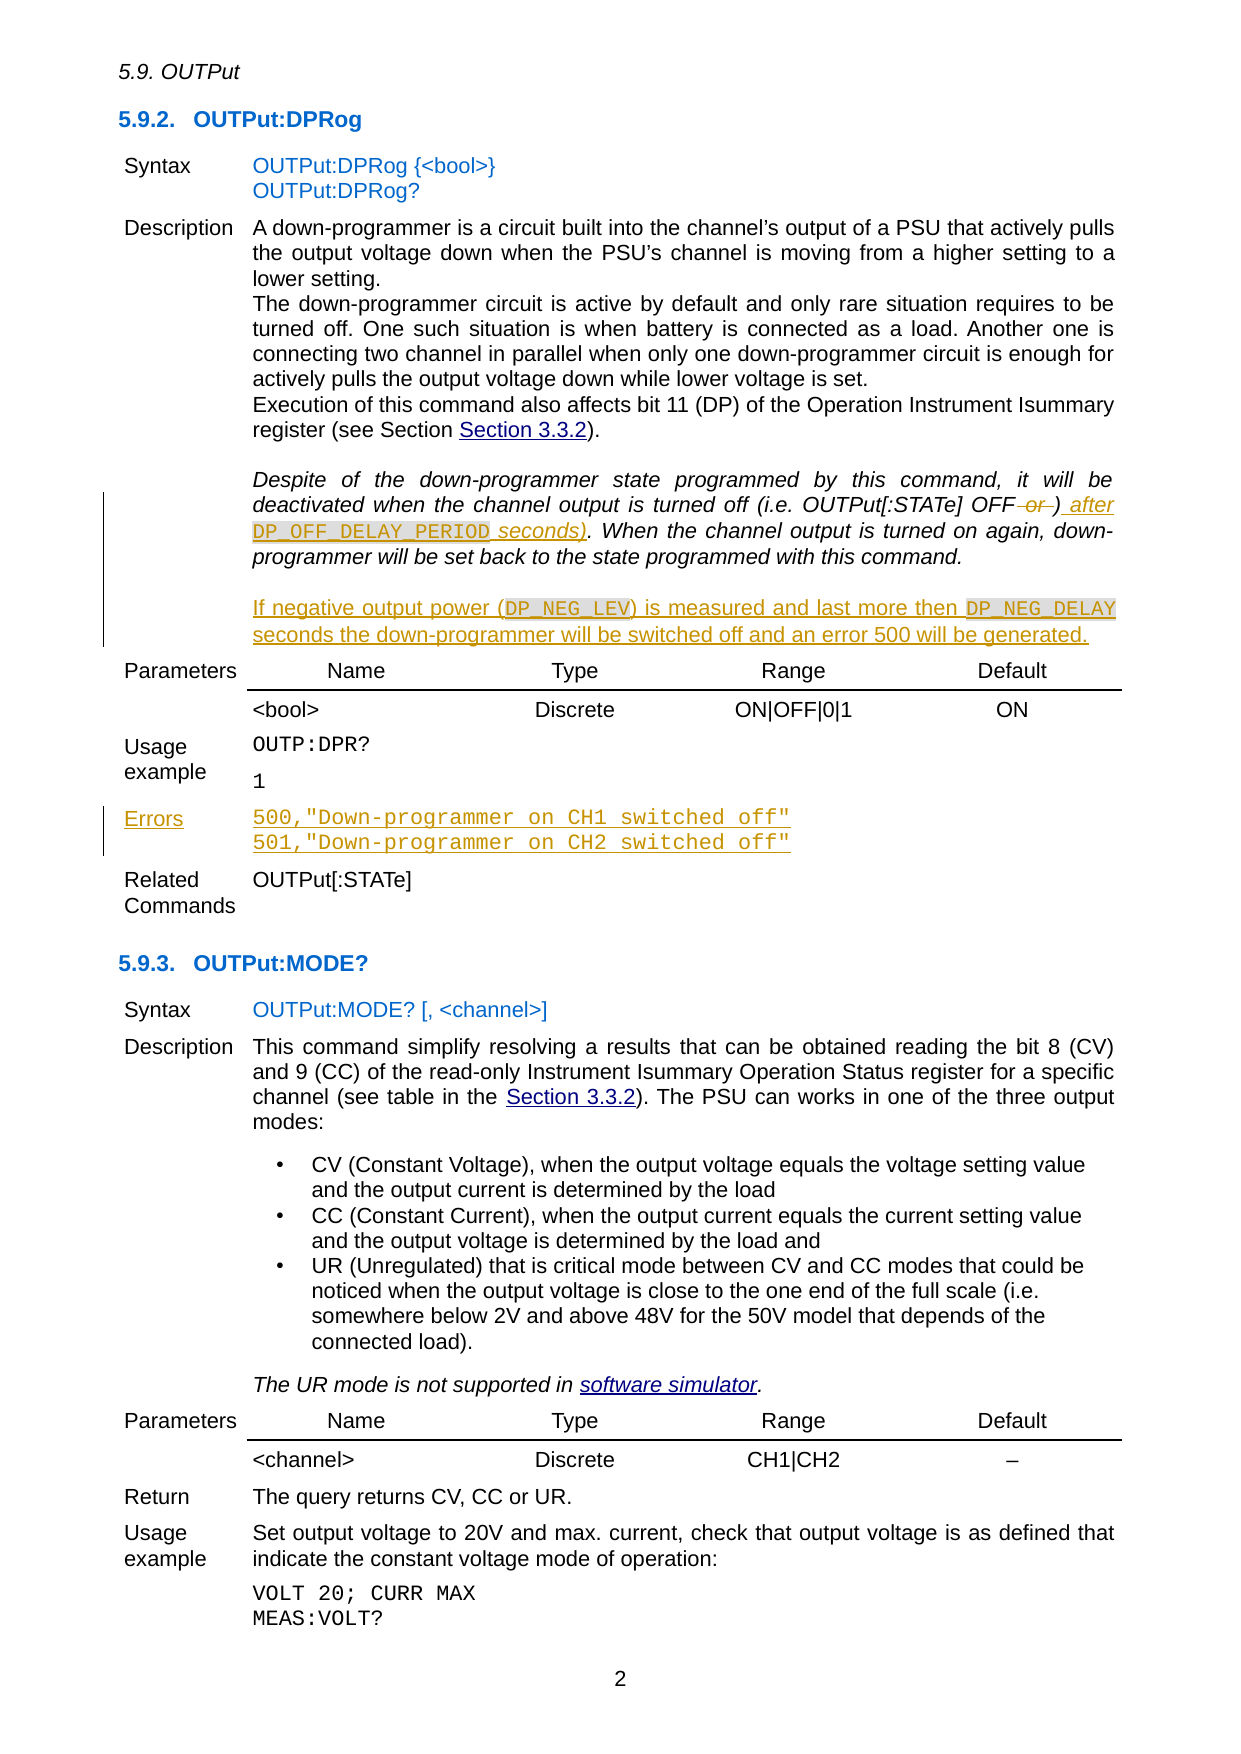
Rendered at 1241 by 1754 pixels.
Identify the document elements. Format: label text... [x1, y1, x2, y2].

table_cell Name [247, 1403, 465, 1439]
table_header OUTPut:MODE? [, <channel>] [247, 991, 1122, 1028]
table_cell Usage example [118, 728, 247, 801]
table_cell Default [903, 653, 1122, 689]
table_cell 500,"Down-programmer on CH1 switched off" 501,"Down-programmer on CH2 switched off" [247, 801, 1122, 862]
table_cell Discrete [465, 691, 684, 728]
table_cell Default [903, 1403, 1122, 1439]
table_cell Usage example [118, 1515, 247, 1638]
table_cell Return [118, 1478, 247, 1514]
table_cell Set output voltage to 20V and max. current, check that output voltage is as defined that indicate the constant voltage mode of operation: VOLT 20; CURR MAX MEAS:VOLT? [247, 1515, 1122, 1638]
table_cell ON [903, 691, 1122, 728]
table_header OUTPut:DPRog {<bool>} OUTPut:DPRog? [247, 148, 1122, 209]
table_cell <bool> [247, 691, 465, 728]
table_cell OUTPut[:STATe] [247, 862, 1122, 923]
table_cell This command simplify resolving a results that can be obtained reading the bit 8 (CV) and 9 (CC) of the read-only Instrument Isummary Operation Status register for a specific channel (see table in the Section 3.3.2). The PSU can works in one of the three output modes: CV (Constant Voltage), when the output voltage equals the voltage setting value and the output current is determined by the load CC (Constant Current), when the output current equals the current setting value and the output voltage is determined by the load and UR (Unregulated) that is critical mode between CV and CC modes that could be noticed when the output voltage is close to the one end of the full scale (i.e. somewhere below 2V and above 48V for the 50V model that depends of the connected load). The UR mode is not supported in software simulator. [247, 1028, 1122, 1402]
table_cell Name [247, 653, 465, 689]
table_cell Parameters [118, 1403, 247, 1478]
table_cell Related Commands [118, 862, 247, 923]
subtitle OUTPut:DPRog [118, 106, 1122, 133]
table_cell A down-programmer is a circuit built into the channel’s output of a PSU that actively pulls the output voltage down when the PSU’s channel is moving from a higher setting to a lower setting. The down-programmer circuit is active by default and only rare situation requires to be turned off. One such situation is when battery is connected as a load. Another one is connecting two channel in parallel when only one down-programmer circuit is enough for actively pulls the output voltage down while lower voltage is set. Execution of this command also affects bit 11 (DP) of the Operation Instrument Isummary register (see Section Section 3.3.2). Despite of the down-programmer state programmed by this command, it will be deactivated when the channel output is turned off (i.e. OUTPut[:STATe] OFF) after DP_OFF_DELAY_PERIOD seconds). When the channel output is turned on again, down-programmer will be set back to the state programmed with this command. If negative output power (DP_NEG_LEV) is measured and last more then DP_NEG_DELAY seconds the down-programmer will be switched off and an error 500 will be generated. [247, 209, 1122, 652]
table_cell OUTP:DPR? 1 [247, 728, 1122, 801]
table_header Syntax [118, 991, 247, 1028]
table_cell <channel> [247, 1441, 465, 1478]
table_cell Range [684, 1403, 903, 1439]
table_cell The query returns CV, CC or UR. [247, 1478, 1122, 1514]
table_cell Errors [118, 801, 247, 862]
table_header Syntax [118, 148, 247, 209]
table_cell Parameters [118, 653, 247, 728]
table_cell Description [118, 209, 247, 652]
subtitle OUTPut:MODE? [118, 950, 1122, 976]
table_cell Range [684, 653, 903, 689]
table_cell – [903, 1441, 1122, 1478]
table_cell ON|OFF|0|1 [684, 691, 903, 728]
table_cell Type [465, 1403, 684, 1439]
table_cell Description [118, 1028, 247, 1402]
table_cell CH1|CH2 [684, 1441, 903, 1478]
table_cell Discrete [465, 1441, 684, 1478]
table_cell Type [465, 653, 684, 689]
